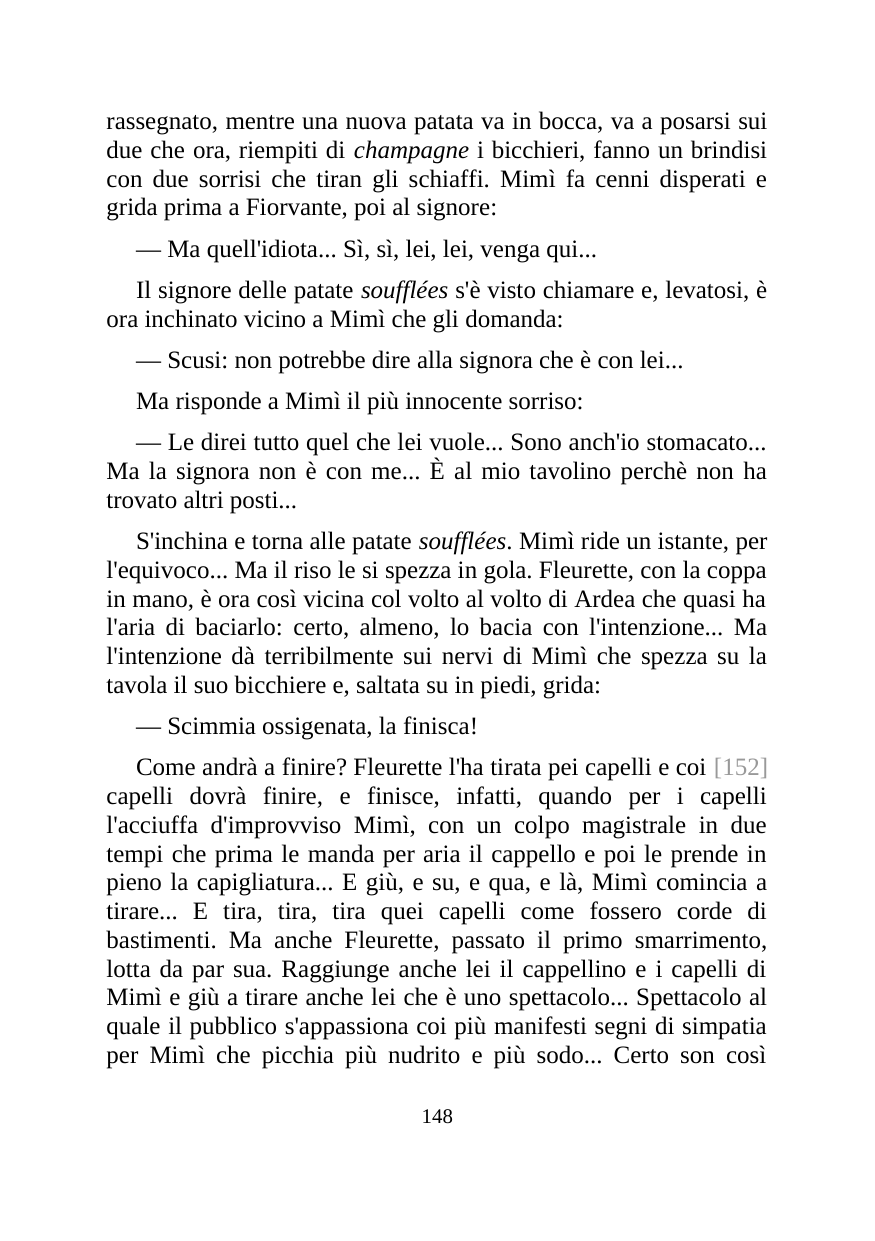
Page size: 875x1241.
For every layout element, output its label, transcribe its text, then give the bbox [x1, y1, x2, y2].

text — Scimmia ossigenata, la finisca! [106, 711, 768, 740]
text Il signore delle patate soufflées s'è visto chiamare e, levatosi, è ora inchinato vicino a Mimì che gli domanda: [106, 275, 768, 332]
text Ma risponde a Mimì il più innocente sorriso: [106, 386, 768, 415]
text — Le direi tutto quel che lei vuole... Sono anch'io stomacato... Ma la signora non è con me... È al mio tavolino perchè non ha trovato altri posti... [106, 427, 768, 514]
text — Ma quell'idiota... Sì, sì, lei, lei, venga qui... [106, 234, 768, 262]
text — Scusi: non potrebbe dire alla signora che è con lei... [106, 345, 768, 374]
text S'inchina e torna alle patate soufflées. Mimì ride un istante, per l'equivoco... Ma il riso le si spezza in gola. Fleurette, con la coppa in mano, è ora così vicina col volto al volto di Ardea che quasi ha l'aria di baciarlo: certo, almeno, lo bacia con l'intenzione... Ma l'intenzione dà terribilmente sui nervi di Mimì che spezza su la tavola il suo bicchiere e, saltata su in piedi, grida: [106, 526, 768, 699]
text Come andrà a finire? Fleurette l'ha tirata pei capelli e coi [152] capelli dovrà finire, e finisce, infatti, quando per i capelli l'acciuffa d'improvviso Mimì, con un colpo magistrale in due tempi che prima le manda per aria il cappello e poi le prende in pieno la capigliatura... E giù, e su, e qua, e là, Mimì comincia a tirare... E tira, tira, tira quei capelli come fossero corde di bastimenti. Ma anche Fleurette, passato il primo smarrimento, lotta da par sua. Raggiunge anche lei il cappellino e i capelli di Mimì e giù a tirare anche lei che è uno spettacolo... Spettacolo al quale il pubblico s'appassiona coi più manifesti segni di simpatia per Mimì che picchia più nudrito e più sodo... Certo son così [106, 752, 768, 1069]
text rassegnato, mentre una nuova patata va in bocca, va a posarsi sui due che ora, riempiti di champagne i bicchieri, fanno un brindisi con due sorrisi che tiran gli schiaffi. Mimì fa cenni disperati e grida prima a Fiorvante, poi al signore: [106, 106, 768, 221]
